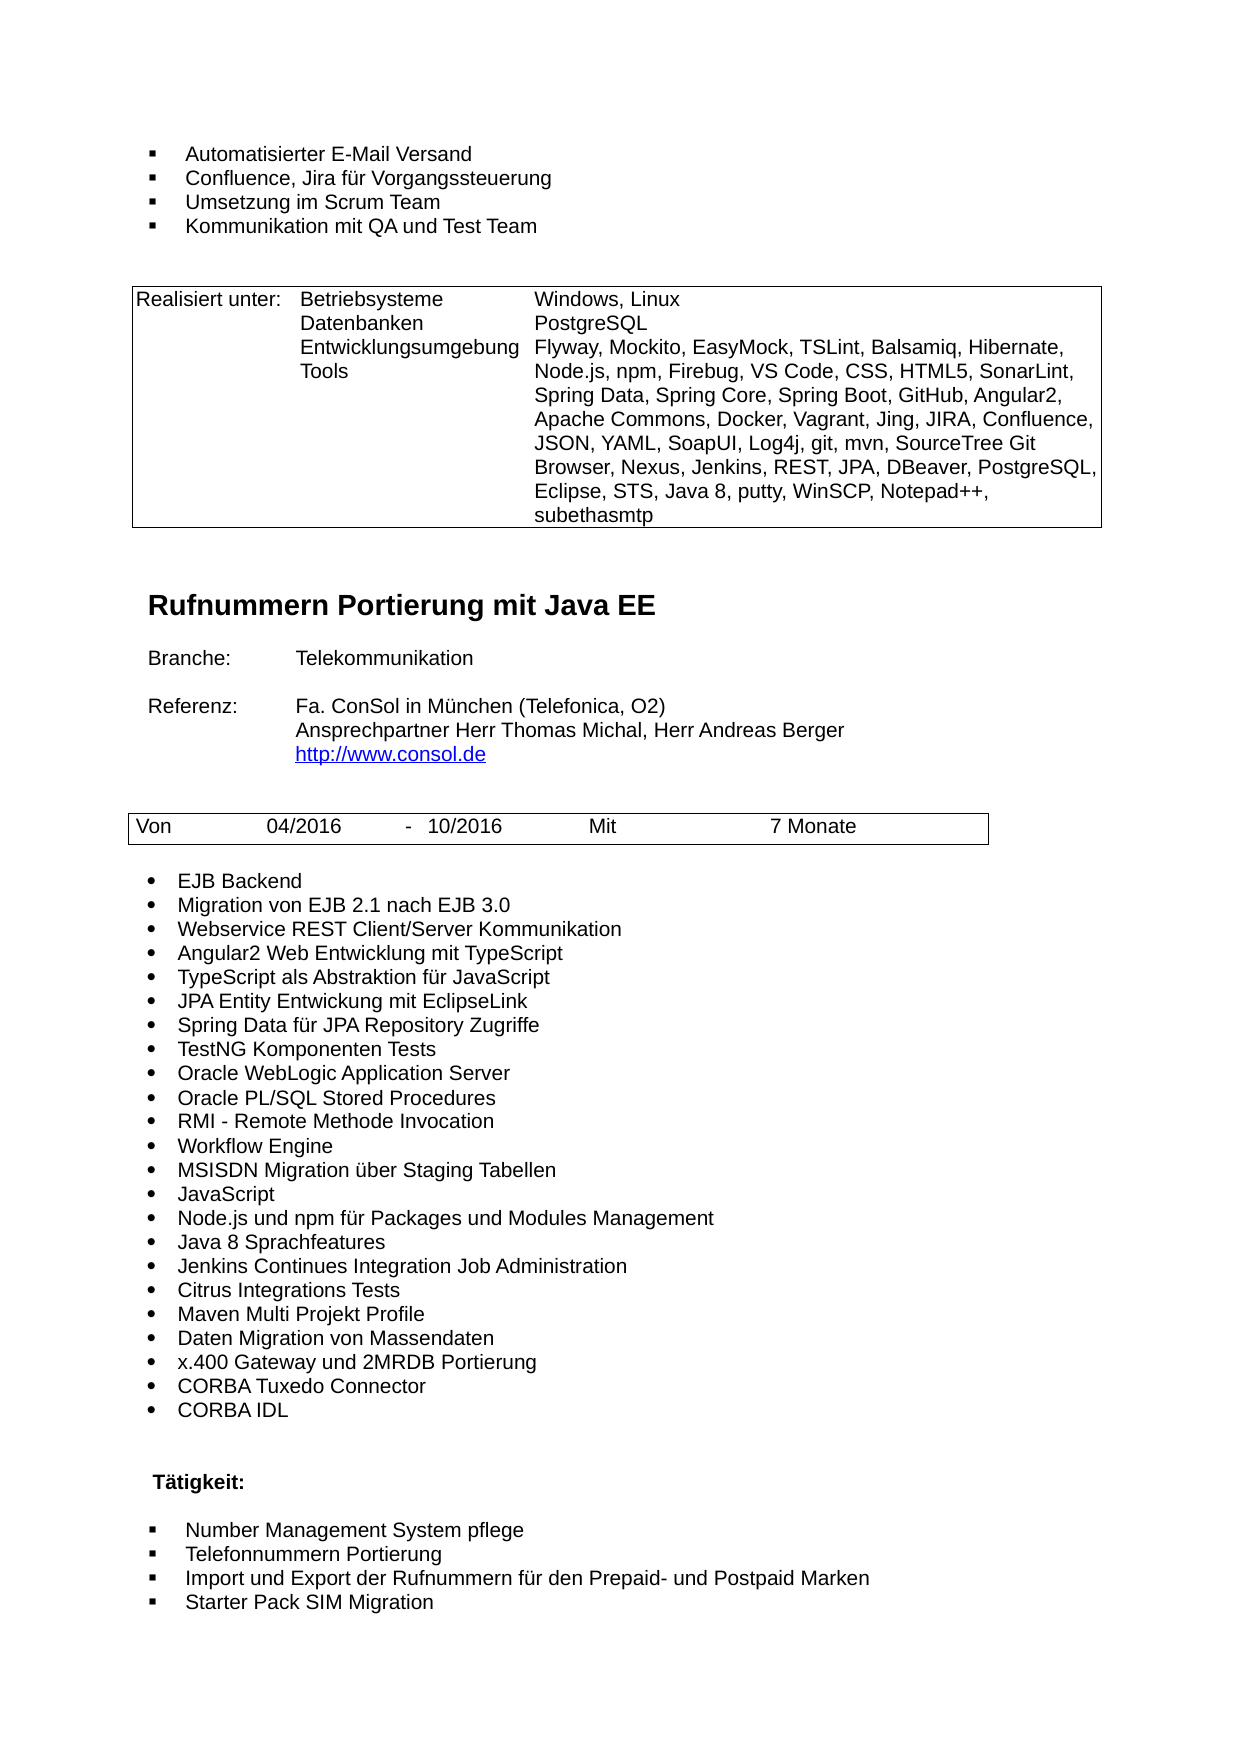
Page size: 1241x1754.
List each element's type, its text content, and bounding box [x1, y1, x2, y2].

text Ansprechpartner Herr Thomas Michal, Herr Andreas Berger [148, 717, 1110, 741]
list Maven Multi Projekt Profile [148, 1302, 1110, 1326]
list Import und Export der Rufnummern für den Prepaid- und Postpaid Marken [148, 1566, 1110, 1590]
list Oracle WebLogic Application Server [148, 1061, 1110, 1085]
list Migration von EJB 2.1 nach EJB 3.0 [148, 893, 1110, 917]
list RMI - Remote Methode Invocation [148, 1109, 1110, 1133]
list EJB Backend [148, 869, 1110, 893]
list MSISDN Migration über Staging Tabellen [148, 1157, 1110, 1182]
list JPA Entity Entwickung mit EclipseLink [148, 989, 1110, 1013]
table_header Betriebsysteme Datenbanken [297, 287, 531, 335]
list Node.js und npm für Packages und Modules Management [148, 1206, 1110, 1230]
list Telefonnummern Portierung [148, 1542, 1110, 1566]
list Starter Pack SIM Migration [148, 1590, 1110, 1614]
text http://www.consol.de [221, 741, 1110, 765]
text Tätigkeit: [152, 1470, 1110, 1494]
table_header Realisiert unter: [133, 287, 297, 335]
list CORBA IDL [148, 1398, 1110, 1422]
subtitle Rufnummern Portierung mit Java EE [148, 588, 1110, 622]
table_header 04/2016 [259, 814, 398, 844]
table_header - [398, 814, 420, 844]
list JavaScript [148, 1182, 1110, 1206]
list Java 8 Sprachfeatures [148, 1230, 1110, 1254]
list CORBA Tuxedo Connector [148, 1374, 1110, 1398]
list Citrus Integrations Tests [148, 1278, 1110, 1302]
text Branche: Telekommunikation [148, 646, 1110, 669]
table_header 10/2016 [420, 814, 581, 844]
list Angular2 Web Entwicklung mit TypeScript [148, 941, 1110, 965]
table_header 7 Monate [763, 814, 988, 844]
table_cell Flyway, Mockito, EasyMock, TSLint, Balsamiq, Hibernate, Node.js, npm, Firebug, VS Code, CSS, HTML5, SonarLint, Spring Data, Spring Core, Spring Boot, GitHub, Angular2, Apache Commons, Docker, Vagrant, Jing, JIRA, Confluence, JSON, YAML, SoapUI, Log4j, git, mvn, SourceTree Git Browser, Nexus, Jenkins, REST, JPA, DBeaver, PostgreSQL, Eclipse, STS, Java 8, putty, WinSCP, Notepad++, subethasmtp [531, 335, 1101, 527]
list Daten Migration von Massendaten [148, 1326, 1110, 1350]
list Kommunikation mit QA und Test Team [148, 214, 1110, 238]
table_cell Entwicklungsumgebung Tools [297, 335, 531, 527]
text Referenz: Fa. ConSol in München (Telefonica, O2) [148, 693, 1110, 717]
table_header Windows, Linux PostgreSQL [531, 287, 1101, 335]
list x.400 Gateway und 2MRDB Portierung [148, 1350, 1110, 1374]
list Umsetzung im Scrum Team [148, 190, 1110, 214]
list Confluence, Jira für Vorgangssteuerung [148, 166, 1110, 190]
list TypeScript als Abstraktion für JavaScript [148, 965, 1110, 989]
list Jenkins Continues Integration Job Administration [148, 1254, 1110, 1278]
table_cell [133, 335, 297, 527]
list Automatisierter E-Mail Versand [148, 142, 1110, 166]
list TestNG Komponenten Tests [148, 1037, 1110, 1061]
list Workflow Engine [148, 1133, 1110, 1157]
list Number Management System pflege [148, 1518, 1110, 1542]
list Webservice REST Client/Server Kommunikation [148, 917, 1110, 941]
table_header Von [129, 814, 259, 844]
list Spring Data für JPA Repository Zugriffe [148, 1013, 1110, 1037]
table_header Mit [581, 814, 762, 844]
list Oracle PL/SQL Stored Procedures [148, 1085, 1110, 1109]
